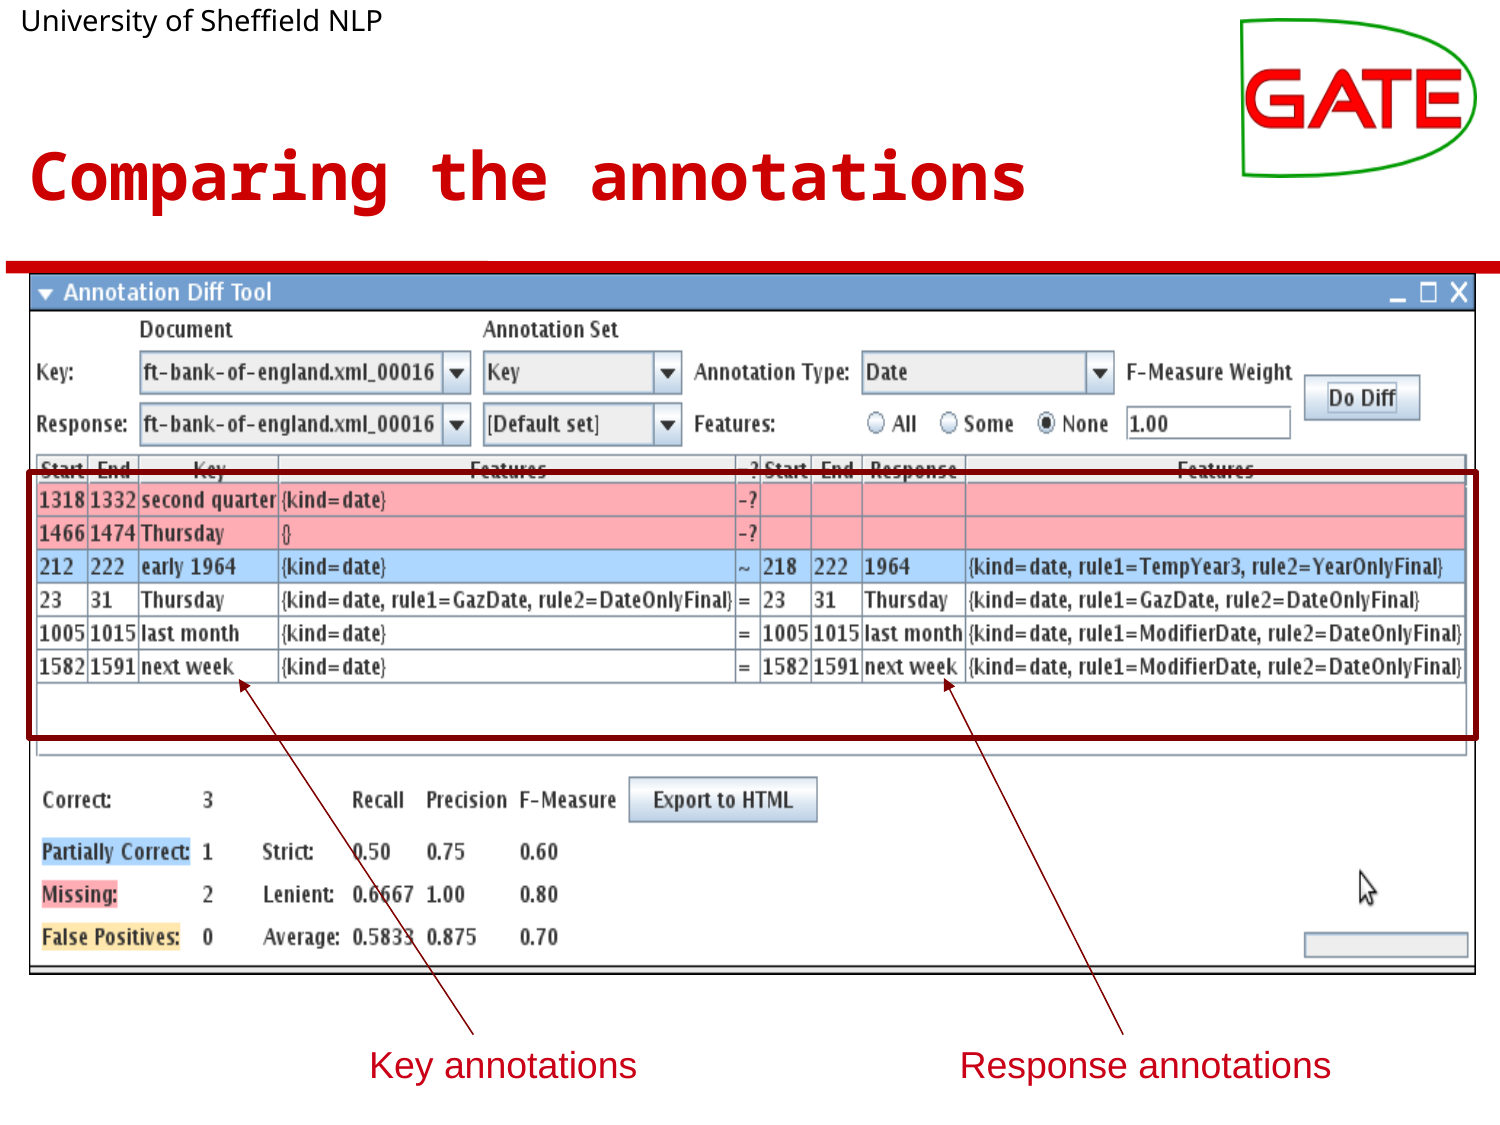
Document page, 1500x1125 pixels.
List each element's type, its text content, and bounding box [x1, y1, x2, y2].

picture [29, 741, 432, 975]
picture [977, 741, 1476, 975]
picture [282, 741, 1091, 975]
picture [32, 475, 1473, 735]
picture [1240, 18, 1477, 178]
title Comparing the annotations [29, 59, 1373, 273]
text_box Key annotations [354, 1033, 653, 1094]
picture [29, 273, 1476, 469]
text_box Response annotations [944, 1033, 1347, 1094]
